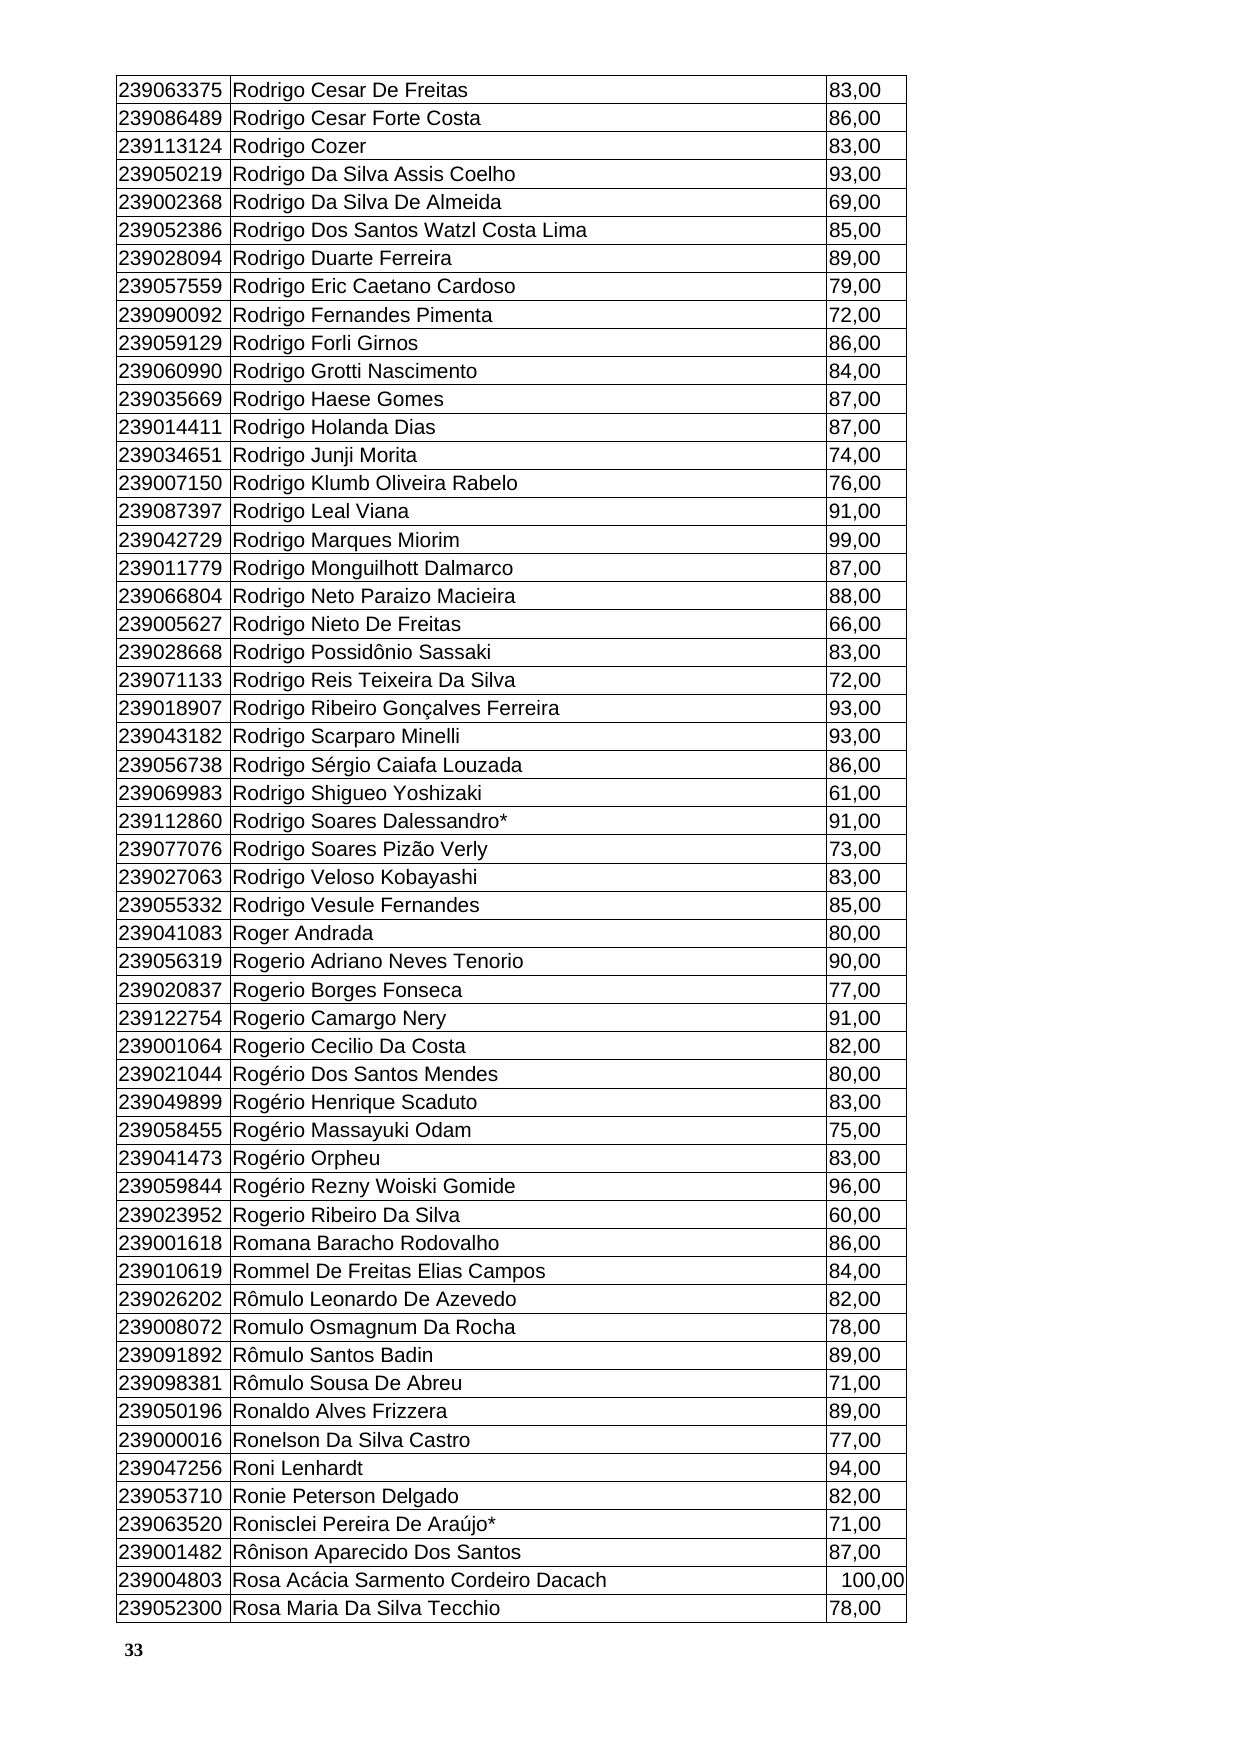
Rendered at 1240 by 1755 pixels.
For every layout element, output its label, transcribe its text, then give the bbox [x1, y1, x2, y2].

table_cell 82,00 [827, 1285, 906, 1312]
table_cell 239063375 [117, 76, 230, 103]
table_cell 77,00 [827, 1426, 906, 1453]
table_cell Rogerio Cecilio Da Costa [231, 1032, 826, 1059]
table_cell 239011779 [117, 554, 230, 581]
table_cell 86,00 [827, 329, 906, 356]
table_cell 83,00 [827, 76, 906, 103]
table_cell 239060990 [117, 357, 230, 384]
table_cell 239059844 [117, 1173, 230, 1200]
table_cell 239052386 [117, 217, 230, 244]
table_cell 72,00 [827, 301, 906, 328]
table_cell 87,00 [827, 554, 906, 581]
table_cell 96,00 [827, 1173, 906, 1200]
table_cell Romana Baracho Rodovalho [231, 1229, 826, 1256]
table_cell 239023952 [117, 1201, 230, 1228]
table_cell Rogerio Camargo Nery [231, 1004, 826, 1031]
table_cell 239004803 [117, 1567, 230, 1594]
table_cell Rodrigo Vesule Fernandes [231, 892, 826, 919]
table_cell Rommel De Freitas Elias Campos [231, 1257, 826, 1284]
table_cell 80,00 [827, 1060, 906, 1087]
table_cell 239027063 [117, 864, 230, 891]
table_cell 239035669 [117, 385, 230, 412]
table_cell Ronaldo Alves Frizzera [231, 1398, 826, 1425]
table_cell 89,00 [827, 1342, 906, 1369]
table_cell 60,00 [827, 1201, 906, 1228]
table_cell Rodrigo Marques Miorim [231, 526, 826, 553]
table_cell Rodrigo Holanda Dias [231, 414, 826, 441]
table_cell Rodrigo Klumb Oliveira Rabelo [231, 470, 826, 497]
table_cell Rodrigo Soares Pizão Verly [231, 835, 826, 862]
table_cell 239053710 [117, 1482, 230, 1509]
table_cell Rodrigo Grotti Nascimento [231, 357, 826, 384]
table_cell 239087397 [117, 498, 230, 525]
table_cell 239020837 [117, 976, 230, 1003]
table_cell Rogério Henrique Scaduto [231, 1089, 826, 1116]
table_cell 75,00 [827, 1117, 906, 1144]
table_cell 99,00 [827, 526, 906, 553]
table_cell 90,00 [827, 948, 906, 975]
table_cell Rogério Dos Santos Mendes [231, 1060, 826, 1087]
table_cell 239007150 [117, 470, 230, 497]
table_cell 239002368 [117, 189, 230, 216]
table_cell 239000016 [117, 1426, 230, 1453]
table_cell 239077076 [117, 835, 230, 862]
table_cell 100,00 [827, 1567, 906, 1594]
table_cell 239001618 [117, 1229, 230, 1256]
table_cell 239056738 [117, 751, 230, 778]
table_cell 89,00 [827, 1398, 906, 1425]
table_cell Rodrigo Leal Viana [231, 498, 826, 525]
table_cell 239071133 [117, 667, 230, 694]
table_cell Rodrigo Scarparo Minelli [231, 723, 826, 750]
table_cell Rodrigo Eric Caetano Cardoso [231, 273, 826, 300]
table_cell Rodrigo Duarte Ferreira [231, 245, 826, 272]
table_cell 239001064 [117, 1032, 230, 1059]
table_cell Ronelson Da Silva Castro [231, 1426, 826, 1453]
table_cell 239122754 [117, 1004, 230, 1031]
table_cell 239042729 [117, 526, 230, 553]
table_cell 239005627 [117, 610, 230, 637]
table_cell 239026202 [117, 1285, 230, 1312]
table_cell 239090092 [117, 301, 230, 328]
table_cell 239010619 [117, 1257, 230, 1284]
table_cell Rônison Aparecido Dos Santos [231, 1539, 826, 1566]
table_cell Rodrigo Cozer [231, 132, 826, 159]
table_cell 91,00 [827, 498, 906, 525]
table_cell 69,00 [827, 189, 906, 216]
table_cell Rogerio Adriano Neves Tenorio [231, 948, 826, 975]
table_cell 77,00 [827, 976, 906, 1003]
table_cell Rodrigo Forli Girnos [231, 329, 826, 356]
table_cell 239034651 [117, 442, 230, 469]
table_cell 71,00 [827, 1510, 906, 1537]
table_cell 239050196 [117, 1398, 230, 1425]
table_cell 239001482 [117, 1539, 230, 1566]
table_cell 239047256 [117, 1454, 230, 1481]
table_cell 239008072 [117, 1314, 230, 1341]
table_cell 84,00 [827, 1257, 906, 1284]
table_cell Rodrigo Sérgio Caiafa Louzada [231, 751, 826, 778]
table_cell 78,00 [827, 1595, 906, 1622]
table_cell Roni Lenhardt [231, 1454, 826, 1481]
table_cell Rodrigo Reis Teixeira Da Silva [231, 667, 826, 694]
table_cell 85,00 [827, 892, 906, 919]
table_cell 89,00 [827, 245, 906, 272]
table_cell 73,00 [827, 835, 906, 862]
table_cell 239113124 [117, 132, 230, 159]
table_cell 74,00 [827, 442, 906, 469]
table_cell Rômulo Santos Badin [231, 1342, 826, 1369]
table_cell 66,00 [827, 610, 906, 637]
table_cell Rodrigo Soares Dalessandro* [231, 807, 826, 834]
table_cell 239041083 [117, 920, 230, 947]
table_cell 239028094 [117, 245, 230, 272]
table_cell Rodrigo Veloso Kobayashi [231, 864, 826, 891]
table_cell Rômulo Sousa De Abreu [231, 1370, 826, 1397]
table_cell Rodrigo Da Silva Assis Coelho [231, 160, 826, 187]
table_cell 239049899 [117, 1089, 230, 1116]
table_cell 239014411 [117, 414, 230, 441]
table_cell Rodrigo Fernandes Pimenta [231, 301, 826, 328]
table_cell 78,00 [827, 1314, 906, 1341]
table_cell Rodrigo Cesar Forte Costa [231, 104, 826, 131]
table_cell Rodrigo Cesar De Freitas [231, 76, 826, 103]
table_cell Romulo Osmagnum Da Rocha [231, 1314, 826, 1341]
table_cell Rodrigo Shigueo Yoshizaki [231, 779, 826, 806]
table_cell Rodrigo Junji Morita [231, 442, 826, 469]
table_cell Rogerio Borges Fonseca [231, 976, 826, 1003]
table_cell 239055332 [117, 892, 230, 919]
table_cell 91,00 [827, 807, 906, 834]
table_cell 82,00 [827, 1032, 906, 1059]
table_cell Rogério Rezny Woiski Gomide [231, 1173, 826, 1200]
table_cell Rosa Maria Da Silva Tecchio [231, 1595, 826, 1622]
table_cell 86,00 [827, 751, 906, 778]
table_cell Rogério Orpheu [231, 1145, 826, 1172]
table_cell 239057559 [117, 273, 230, 300]
table_cell Rodrigo Ribeiro Gonçalves Ferreira [231, 695, 826, 722]
table_cell 239052300 [117, 1595, 230, 1622]
table_cell 239098381 [117, 1370, 230, 1397]
table_cell 91,00 [827, 1004, 906, 1031]
table_cell 239050219 [117, 160, 230, 187]
table_cell Rogerio Ribeiro Da Silva [231, 1201, 826, 1228]
table_cell Rogério Massayuki Odam [231, 1117, 826, 1144]
table_cell 93,00 [827, 160, 906, 187]
table_cell 239028668 [117, 639, 230, 666]
table_cell 86,00 [827, 1229, 906, 1256]
table_cell 87,00 [827, 385, 906, 412]
table_cell Rodrigo Monguilhott Dalmarco [231, 554, 826, 581]
table_cell 239091892 [117, 1342, 230, 1369]
table_cell Ronisclei Pereira De Araújo* [231, 1510, 826, 1537]
table_cell 83,00 [827, 1145, 906, 1172]
table_cell 239066804 [117, 582, 230, 609]
table_cell 239069983 [117, 779, 230, 806]
table_cell 87,00 [827, 414, 906, 441]
table_cell 85,00 [827, 217, 906, 244]
table_cell 239043182 [117, 723, 230, 750]
table_cell 239018907 [117, 695, 230, 722]
table_cell 76,00 [827, 470, 906, 497]
table_cell 239059129 [117, 329, 230, 356]
table_cell 239021044 [117, 1060, 230, 1087]
table_cell 84,00 [827, 357, 906, 384]
table_cell Rodrigo Possidônio Sassaki [231, 639, 826, 666]
table_cell 83,00 [827, 1089, 906, 1116]
table_cell Roger Andrada [231, 920, 826, 947]
table_cell 87,00 [827, 1539, 906, 1566]
table_cell 239056319 [117, 948, 230, 975]
table_cell 239041473 [117, 1145, 230, 1172]
table_cell Ronie Peterson Delgado [231, 1482, 826, 1509]
table_cell Rodrigo Haese Gomes [231, 385, 826, 412]
table_cell 239058455 [117, 1117, 230, 1144]
table_cell 93,00 [827, 695, 906, 722]
table_cell 72,00 [827, 667, 906, 694]
table_cell Rodrigo Da Silva De Almeida [231, 189, 826, 216]
table_cell 86,00 [827, 104, 906, 131]
table_cell Rodrigo Neto Paraizo Macieira [231, 582, 826, 609]
table_cell 82,00 [827, 1482, 906, 1509]
table_cell Rodrigo Nieto De Freitas [231, 610, 826, 637]
table_cell Rômulo Leonardo De Azevedo [231, 1285, 826, 1312]
table_cell 83,00 [827, 639, 906, 666]
table_cell 239112860 [117, 807, 230, 834]
table_cell 61,00 [827, 779, 906, 806]
table_cell 239063520 [117, 1510, 230, 1537]
table_cell 80,00 [827, 920, 906, 947]
table_cell 79,00 [827, 273, 906, 300]
table_cell 239086489 [117, 104, 230, 131]
table_cell Rosa Acácia Sarmento Cordeiro Dacach [231, 1567, 826, 1594]
table_cell 71,00 [827, 1370, 906, 1397]
table_cell 88,00 [827, 582, 906, 609]
table_cell 83,00 [827, 132, 906, 159]
table_cell Rodrigo Dos Santos Watzl Costa Lima [231, 217, 826, 244]
table_cell 83,00 [827, 864, 906, 891]
table_cell 94,00 [827, 1454, 906, 1481]
table_cell 93,00 [827, 723, 906, 750]
